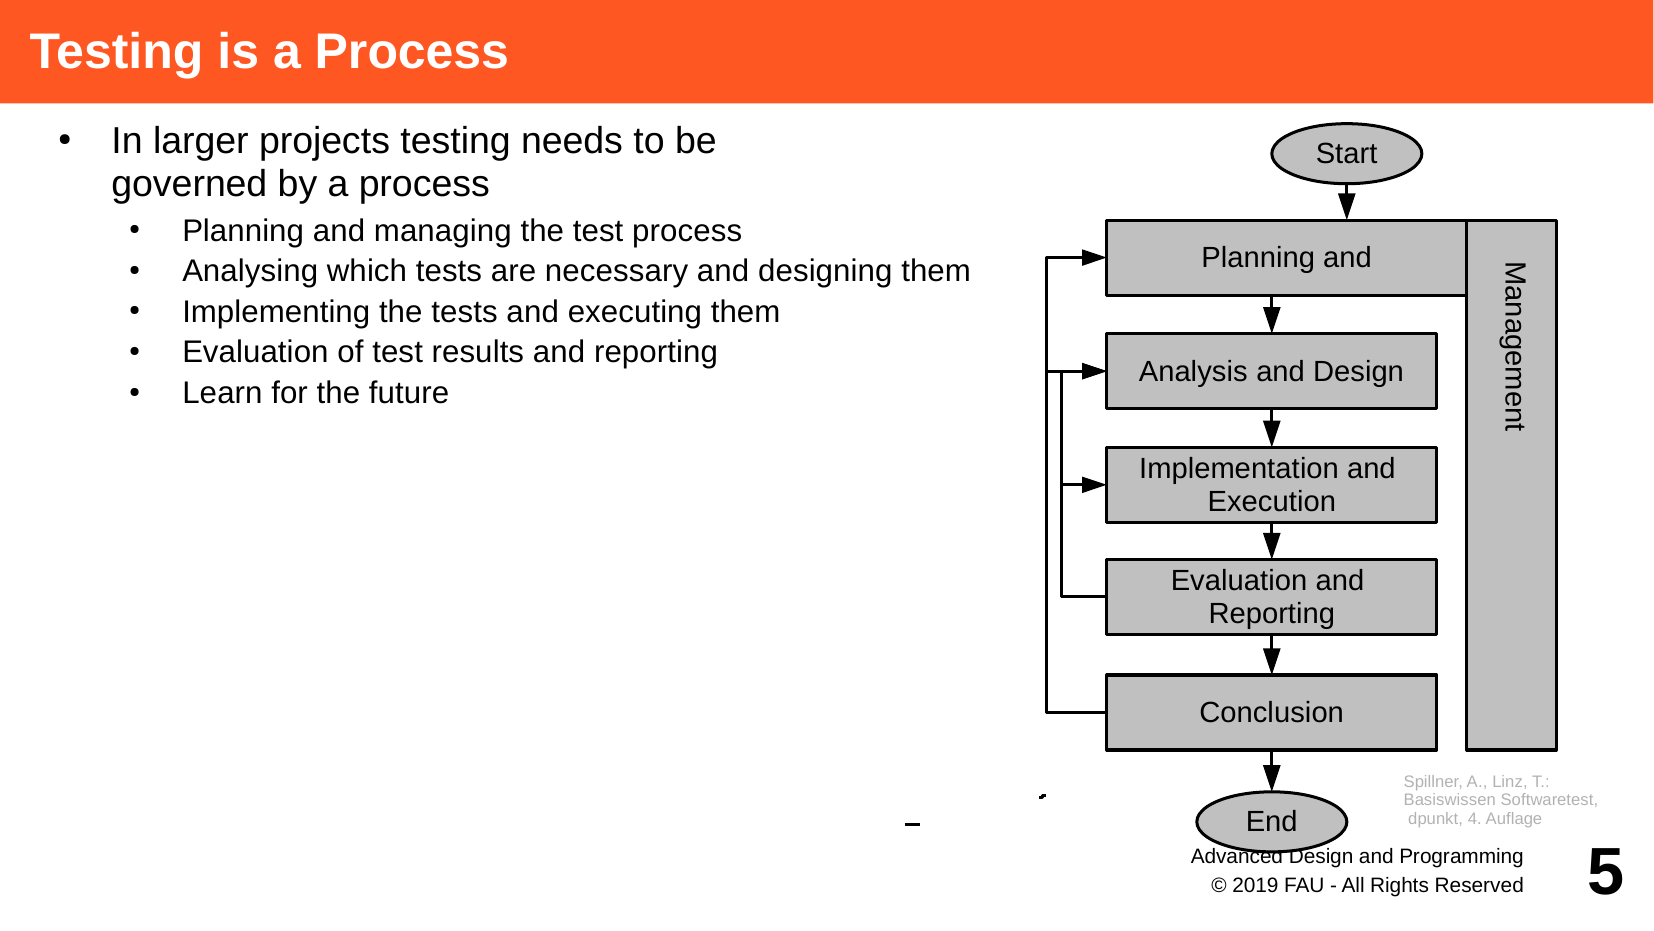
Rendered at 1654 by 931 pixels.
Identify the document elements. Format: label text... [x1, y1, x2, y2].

text_box Spillner, A., Linz, T.: Basiswissen Softwaretest, dpunkt, 4. Auflage [1391, 759, 1647, 841]
text_box Start [1271, 123, 1422, 184]
list In larger projects testing needs to be governed by a process Planning and managing the test process Analysing which tests are necessary and designing them Implementing the tests and executing them Evaluation of test results and reporting Learn for the future [40, 120, 976, 451]
text_box [1466, 220, 1557, 228]
text_box [1466, 466, 1557, 751]
title Testing is a Process [0, 0, 1654, 104]
text_box Evaluation and Reporting [1106, 559, 1437, 635]
text_box Management [1466, 228, 1565, 466]
text_box Planning and [1106, 220, 1466, 296]
text_box Implementation and Execution [1106, 447, 1437, 523]
text_box End [1196, 791, 1347, 852]
text_box Conclusion [1106, 675, 1437, 751]
text_box Analysis and Design [1106, 333, 1437, 409]
